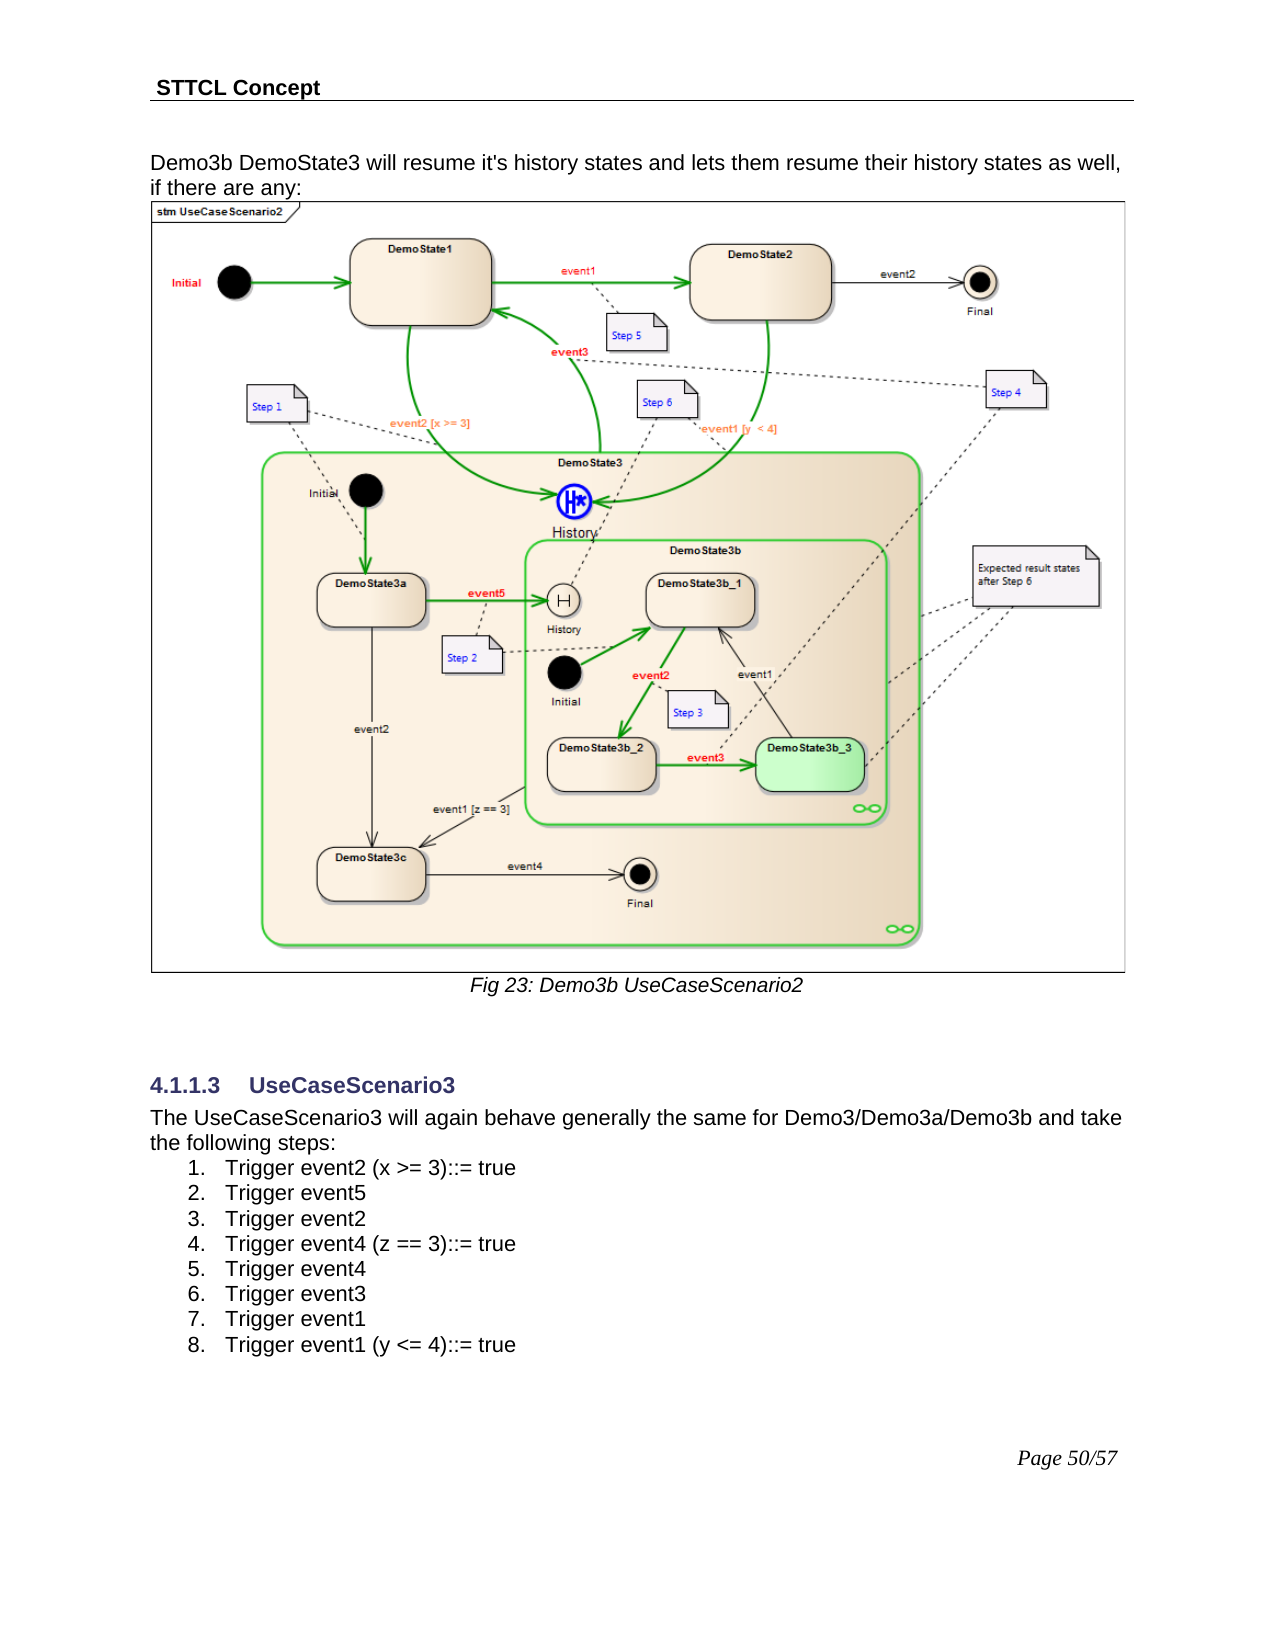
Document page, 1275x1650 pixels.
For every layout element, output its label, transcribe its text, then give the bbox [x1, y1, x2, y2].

text Fig 23: Demo3b UseCaseScenario2 [150, 973, 1125, 997]
list Trigger event4 (z == 3)::= true [187, 1231, 1125, 1256]
text The UseCaseScenario3 will again behave generally the same for Demo3/Demo3a/Demo3b and take the following steps: [150, 1105, 1125, 1155]
picture [150, 200, 1125, 973]
list Trigger event4 [187, 1256, 1125, 1281]
list Trigger event1 (y <= 4)::= true [187, 1332, 1125, 1357]
subtitle UseCaseScenario3 [150, 1072, 1125, 1098]
list Trigger event5 [187, 1180, 1125, 1206]
list Trigger event3 [187, 1281, 1125, 1306]
list Trigger event2 (x >= 3)::= true [187, 1155, 1125, 1180]
list Trigger event1 [187, 1306, 1125, 1332]
list Trigger event2 [187, 1206, 1125, 1231]
text Demo3b DemoState3 will resume it's history states and lets them resume their history states as well, if there are any: [150, 150, 1125, 200]
